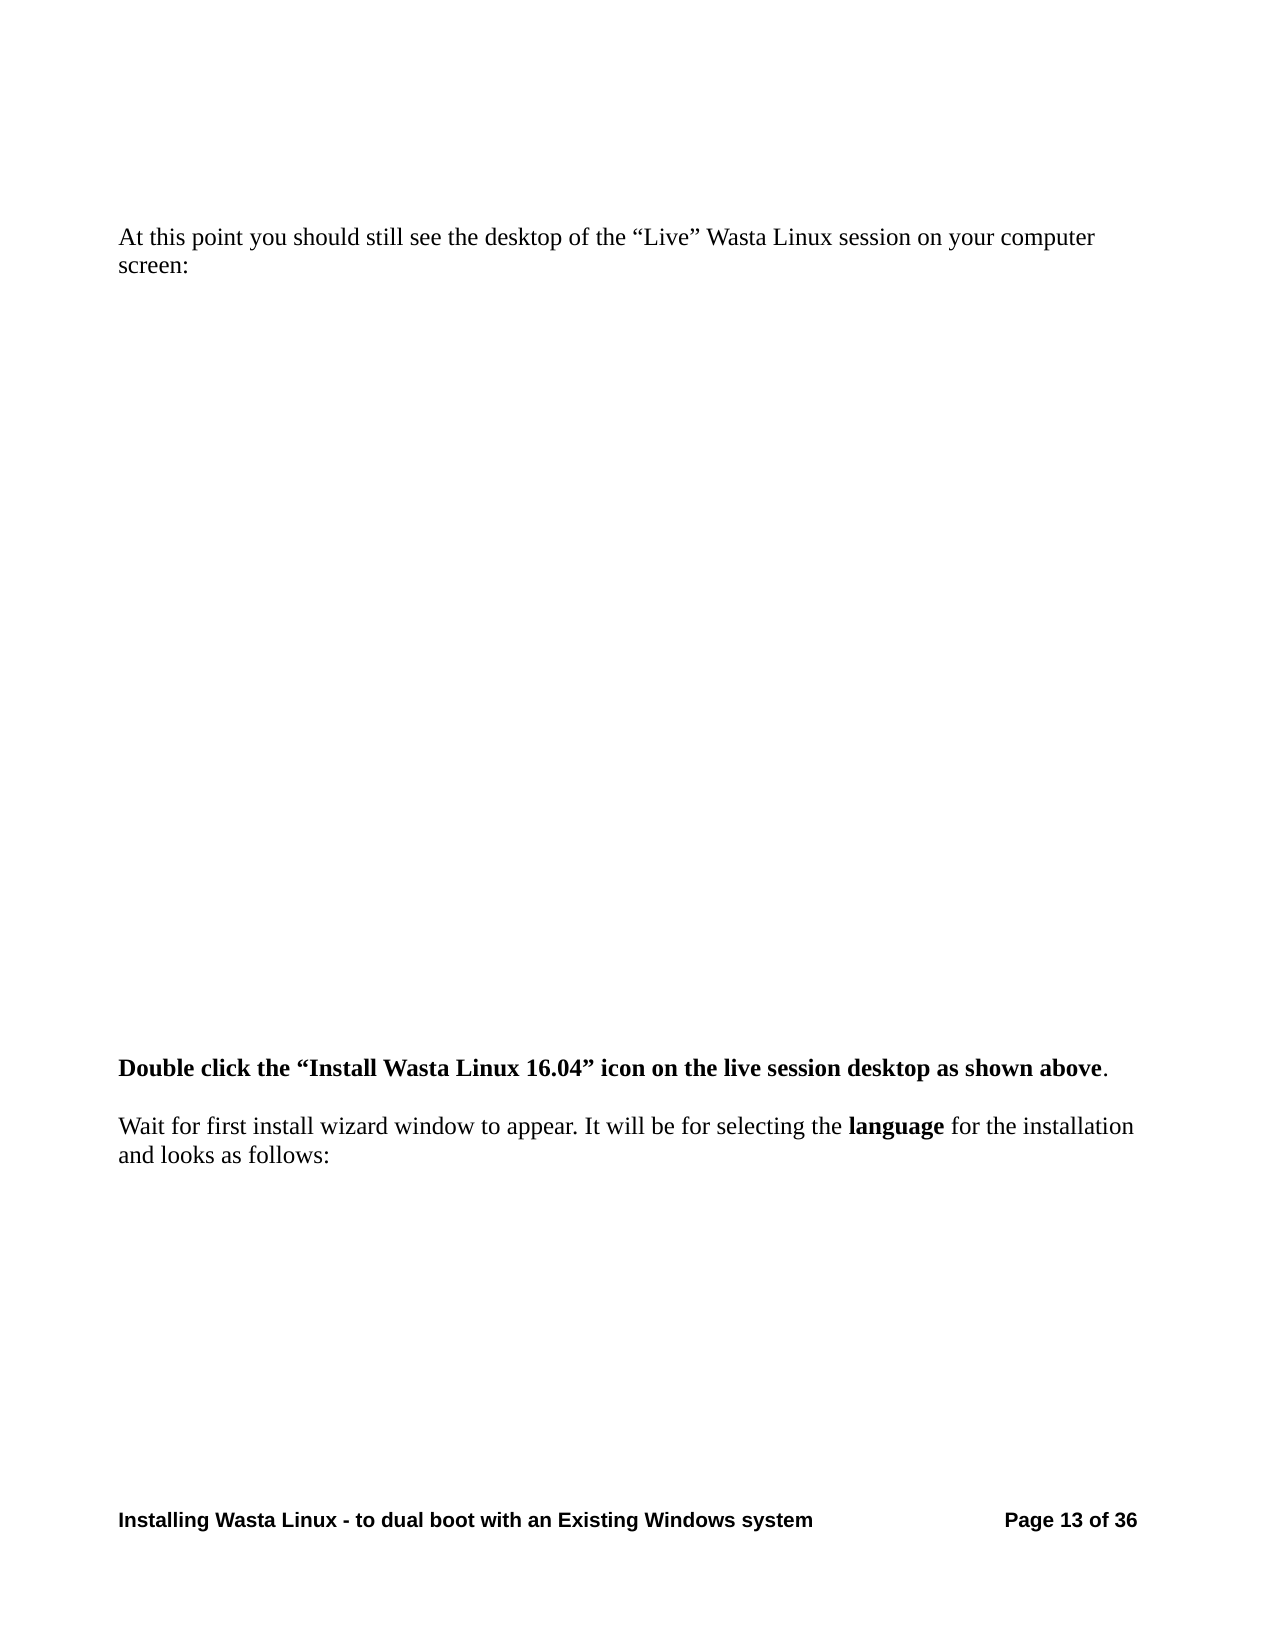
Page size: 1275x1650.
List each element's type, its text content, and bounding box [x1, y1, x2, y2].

text Double click the “Install Wasta Linux 16.04” icon on the live session desktop as shown above. [118, 1053, 1157, 1082]
text At this point you should still see the desktop of the “Live” Wasta Linux session on your computer screen: [118, 222, 1157, 279]
text Wait for first install wizard window to appear. It will be for selecting the language for the installation and looks as follows: [118, 1111, 1157, 1168]
